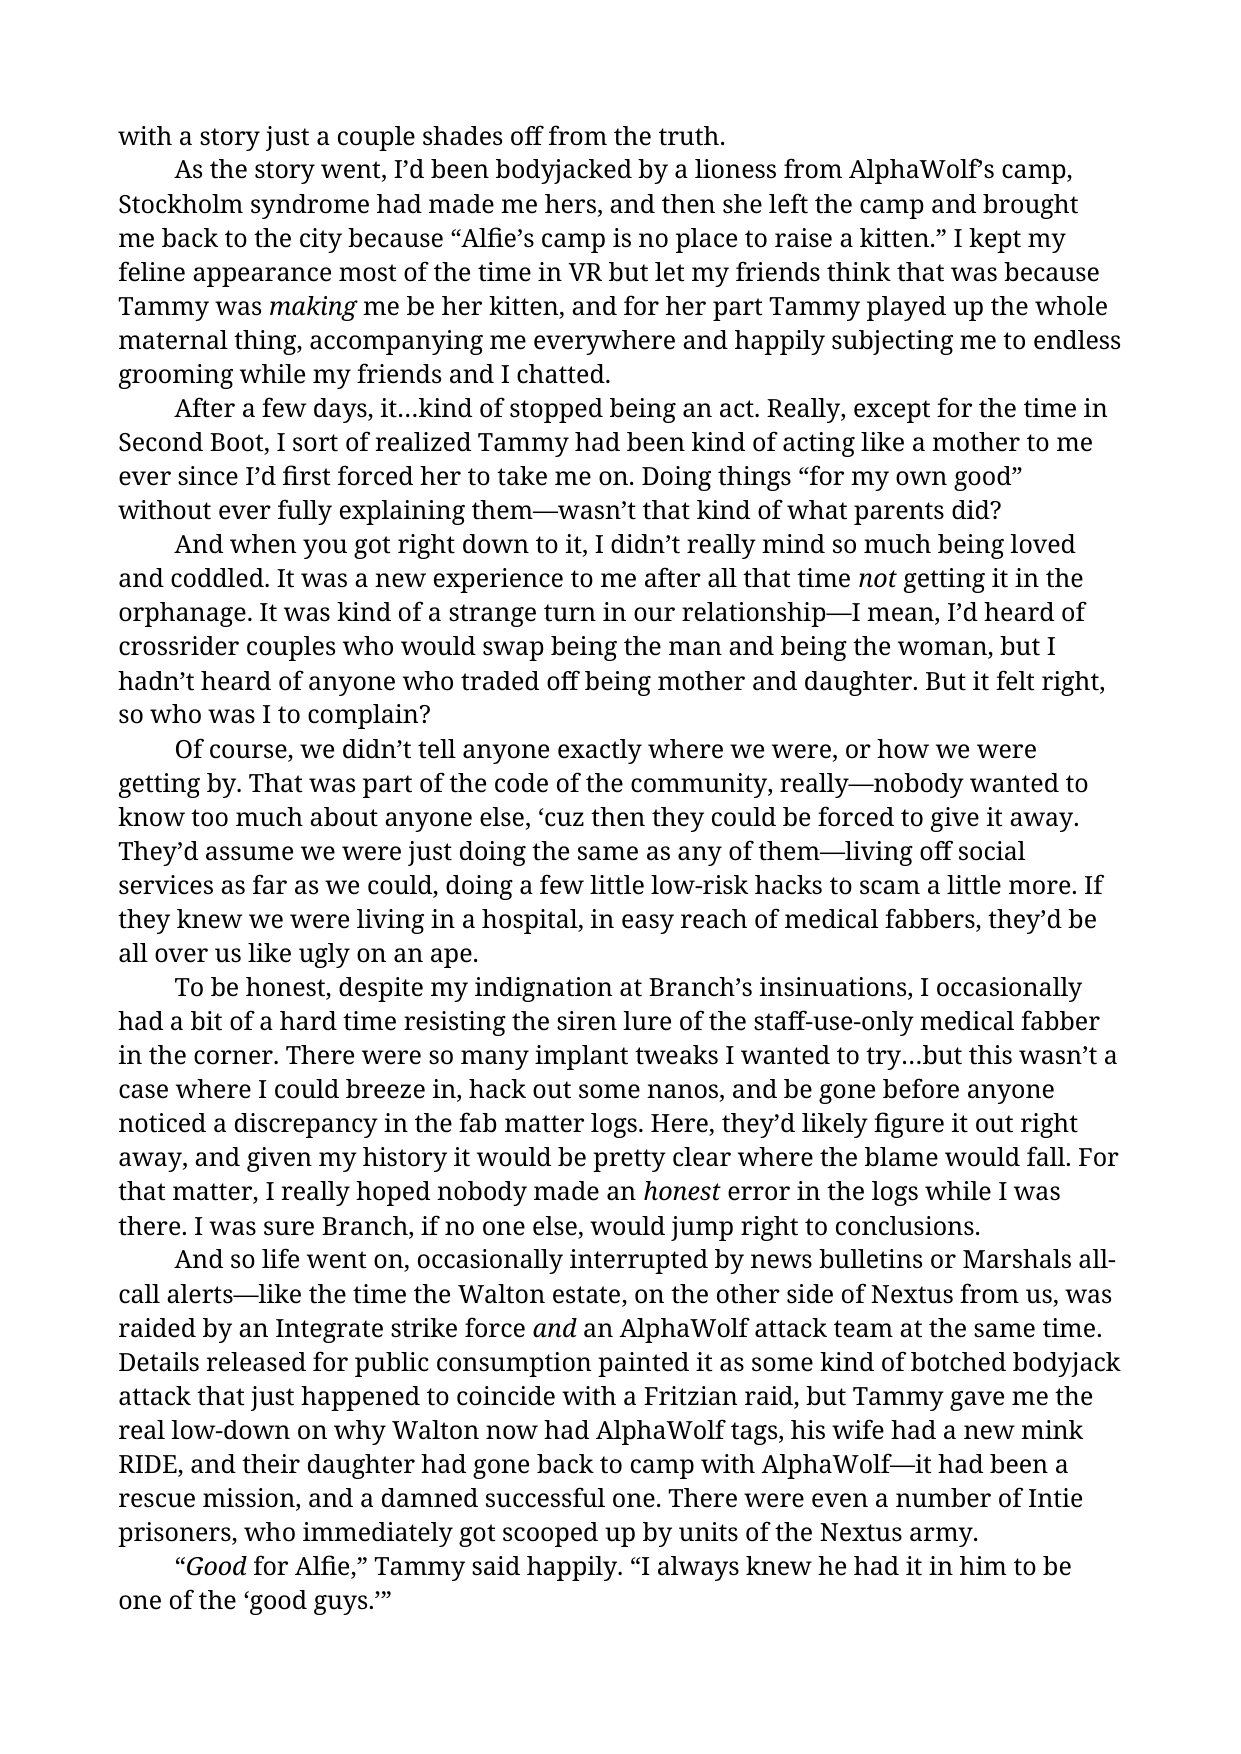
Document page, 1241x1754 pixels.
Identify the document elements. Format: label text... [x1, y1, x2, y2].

text with a story just a couple shades off from the truth. [118, 118, 1122, 152]
text As the story went, I’d been bodyjacked by a lioness from AlphaWolf’s camp, Stockholm syndrome had made me hers, and then she left the camp and brought me back to the city because “Alfie’s camp is no place to raise a kitten.” I kept my feline appearance most of the time in VR but let my friends think that was because Tammy was making me be her kitten, and for her part Tammy played up the whole maternal thing, accompanying me everywhere and happily subjecting me to endless grooming while my friends and I chatted. [118, 152, 1122, 391]
text After a few days, it…kind of stopped being an act. Really, except for the time in Second Boot, I sort of realized Tammy had been kind of acting like a mother to me ever since I’d first forced her to take me on. Doing things “for my own good” without ever fully explaining them—wasn’t that kind of what parents did? [118, 391, 1122, 527]
text “Good for Alfie,” Tammy said happily. “I always knew he had it in him to be one of the ‘good guys.’” [118, 1549, 1122, 1617]
text And when you got right down to it, I didn’t really mind so much being loved and coddled. It was a new experience to me after all that time not getting it in the orphanage. It was kind of a strange turn in our relationship—I mean, I’d heard of crossrider couples who would swap being the man and being the woman, but I hadn’t heard of anyone who traded off being mother and daughter. But it felt right, so who was I to complain? [118, 527, 1122, 731]
text And so life went on, occasionally interrupted by news bulletins or Marshals all-call alerts—like the time the Walton estate, on the other side of Nextus from us, was raided by an Integrate strike force and an AlphaWolf attack team at the same time. Details released for public consumption painted it as some kind of botched bodyjack attack that just happened to coincide with a Fritzian raid, but Tammy gave me the real low-down on why Walton now had AlphaWolf tags, his wife had a new mink RIDE, and their daughter had gone back to camp with AlphaWolf—it had been a rescue mission, and a damned successful one. There were even a number of Intie prisoners, who immediately got scooped up by units of the Nextus army. [118, 1242, 1122, 1549]
text To be honest, despite my indignation at Branch’s insinuations, I occasionally had a bit of a hard time resisting the siren lure of the staff-use-only medical fabber in the corner. There were so many implant tweaks I wanted to try…but this wasn’t a case where I could breeze in, hack out some nanos, and be gone before anyone noticed a discrepancy in the fab matter logs. Here, they’d likely figure it out right away, and given my history it would be pretty clear where the blame would fall. For that matter, I really hoped nobody made an honest error in the logs while I was there. I was sure Branch, if no one else, would jump right to conclusions. [118, 970, 1122, 1242]
text Of course, we didn’t tell anyone exactly where we were, or how we were getting by. That was part of the code of the community, really—nobody wanted to know too much about anyone else, ‘cuz then they could be forced to give it away. They’d assume we were just doing the same as any of them—living off social services as far as we could, doing a few little low-risk hacks to scam a little more. If they knew we were living in a hospital, in easy reach of medical fabbers, they’d be all over us like ugly on an ape. [118, 731, 1122, 970]
